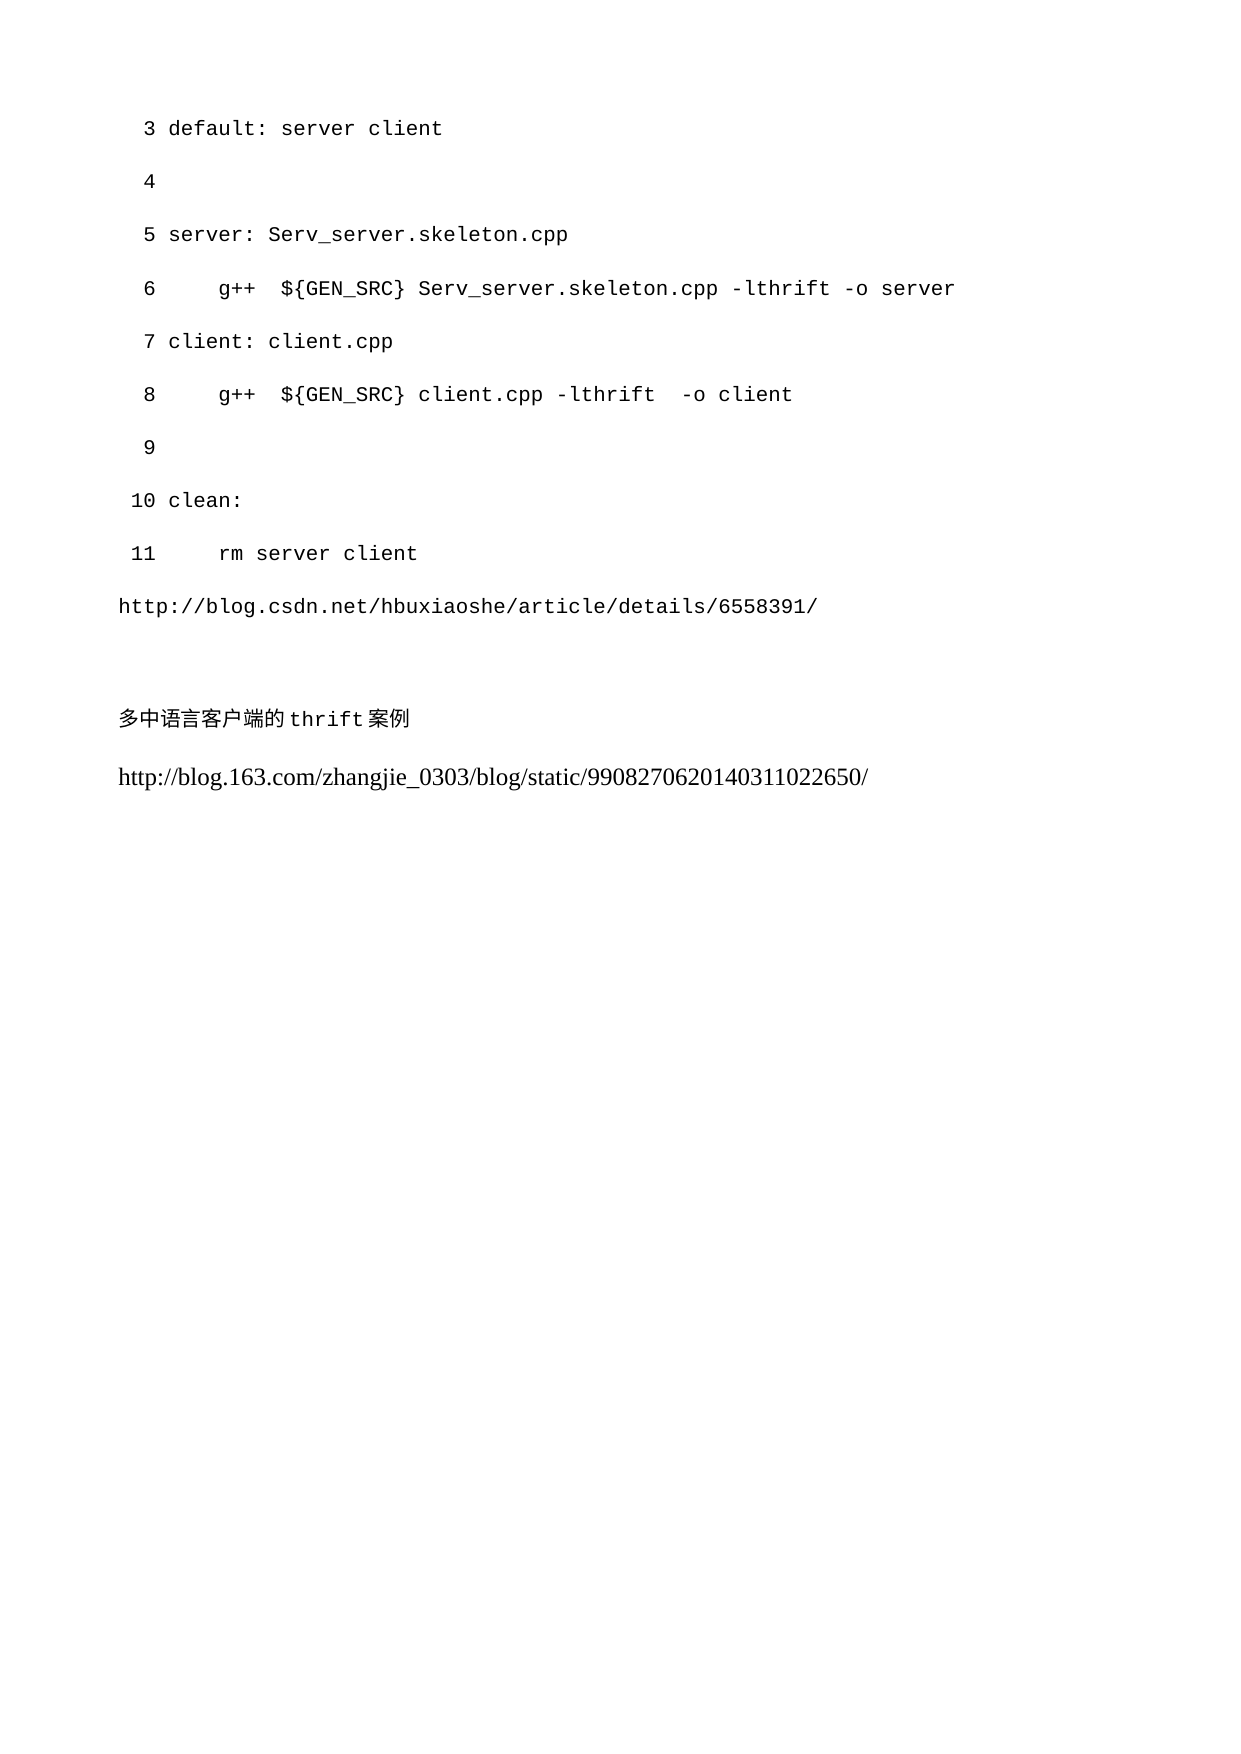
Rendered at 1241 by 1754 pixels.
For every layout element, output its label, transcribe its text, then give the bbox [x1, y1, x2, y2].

text 9 [118, 437, 1122, 461]
text http://blog.163.com/zhangjie_0303/blog/static/9908270620140311022650/ [118, 762, 1122, 791]
text 3 default: server client [118, 118, 1122, 142]
text 11 rm server client [118, 543, 1122, 567]
text 4 [118, 171, 1122, 195]
text 10 clean: [118, 490, 1122, 514]
text 多中语言客户端的thrift案例 [118, 702, 1122, 733]
text 6 g++ ${GEN_SRC} Serv_server.skeleton.cpp -lthrift -o server [118, 277, 1122, 301]
text 7 client: client.cpp [118, 331, 1122, 354]
text http://blog.csdn.net/hbuxiaoshe/article/details/6558391/ [118, 596, 1122, 620]
text 5 server: Serv_server.skeleton.cpp [118, 224, 1122, 248]
text 8 g++ ${GEN_SRC} client.cpp -lthrift -o client [118, 384, 1122, 407]
